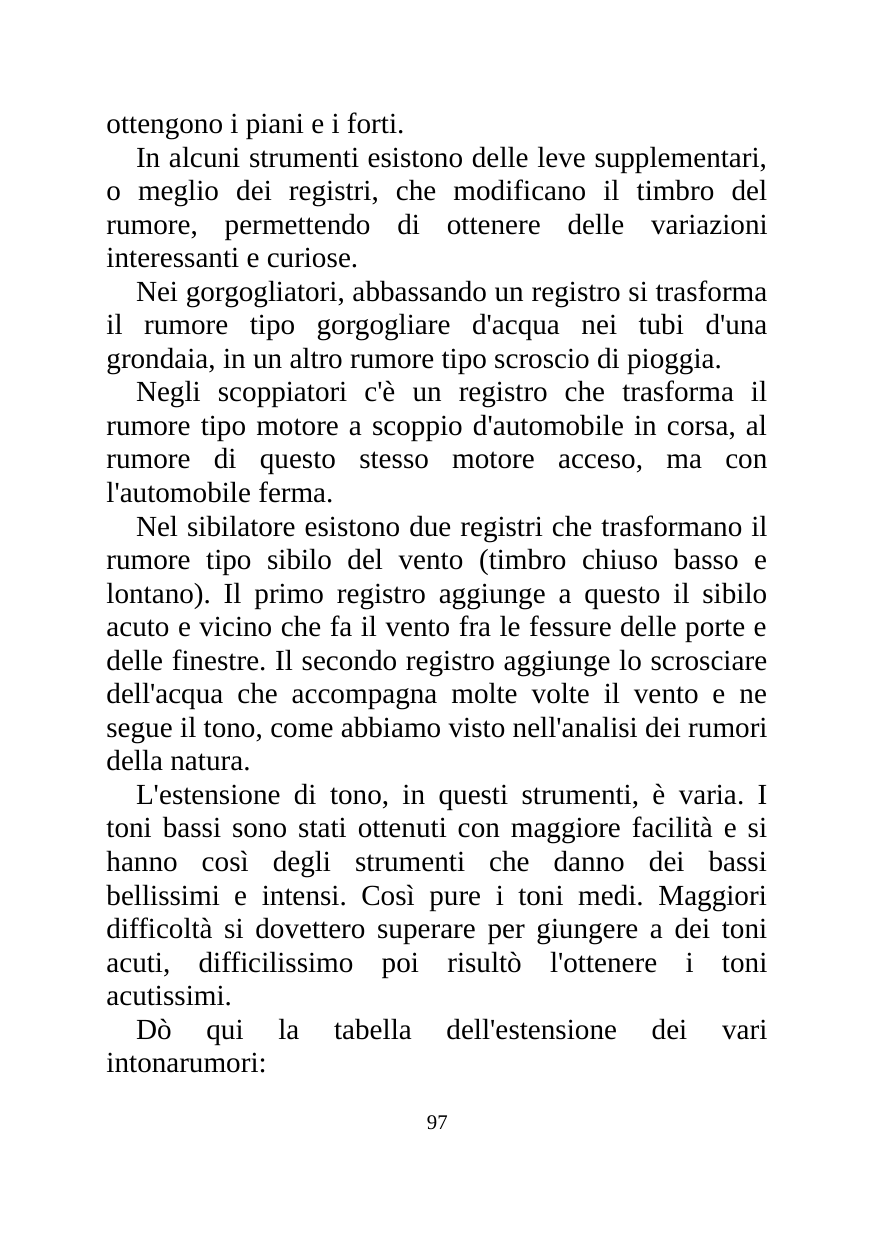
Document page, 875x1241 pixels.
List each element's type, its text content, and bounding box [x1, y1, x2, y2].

text Dò qui la tabella dell'estensione dei vari intonarumori: [106, 1012, 768, 1079]
text ottengono i piani e i forti. [106, 106, 768, 140]
text Nel sibilatore esistono due registri che trasformano il rumore tipo sibilo del vento (timbro chiuso basso e lontano). Il primo registro aggiunge a questo il sibilo acuto e vicino che fa il vento fra le fessure delle porte e delle finestre. Il secondo registro aggiunge lo scrosciare dell'acqua che accompagna molte volte il vento e ne segue il tono, come abbiamo visto nell'analisi dei rumori della natura. [106, 509, 768, 777]
text Negli scoppiatori c'è un registro che trasforma il rumore tipo motore a scoppio d'automobile in corsa, al rumore di questo stesso motore acceso, ma con l'automobile ferma. [106, 374, 768, 509]
text Nei gorgogliatori, abbassando un registro si trasforma il rumore tipo gorgogliare d'acqua nei tubi d'una grondaia, in un altro rumore tipo scroscio di pioggia. [106, 274, 768, 374]
text In alcuni strumenti esistono delle leve supplementari, o meglio dei registri, che modificano il timbro del rumore, permettendo di ottenere delle variazioni interessanti e curiose. [106, 140, 768, 274]
text L'estensione di tono, in questi strumenti, è varia. I toni bassi sono stati ottenuti con maggiore facilità e si hanno così degli strumenti che danno dei bassi bellissimi e intensi. Così pure i toni medi. Maggiori difficoltà si dovettero superare per giungere a dei toni acuti, difficilissimo poi risultò l'ottenere i toni acutissimi. [106, 777, 768, 1012]
